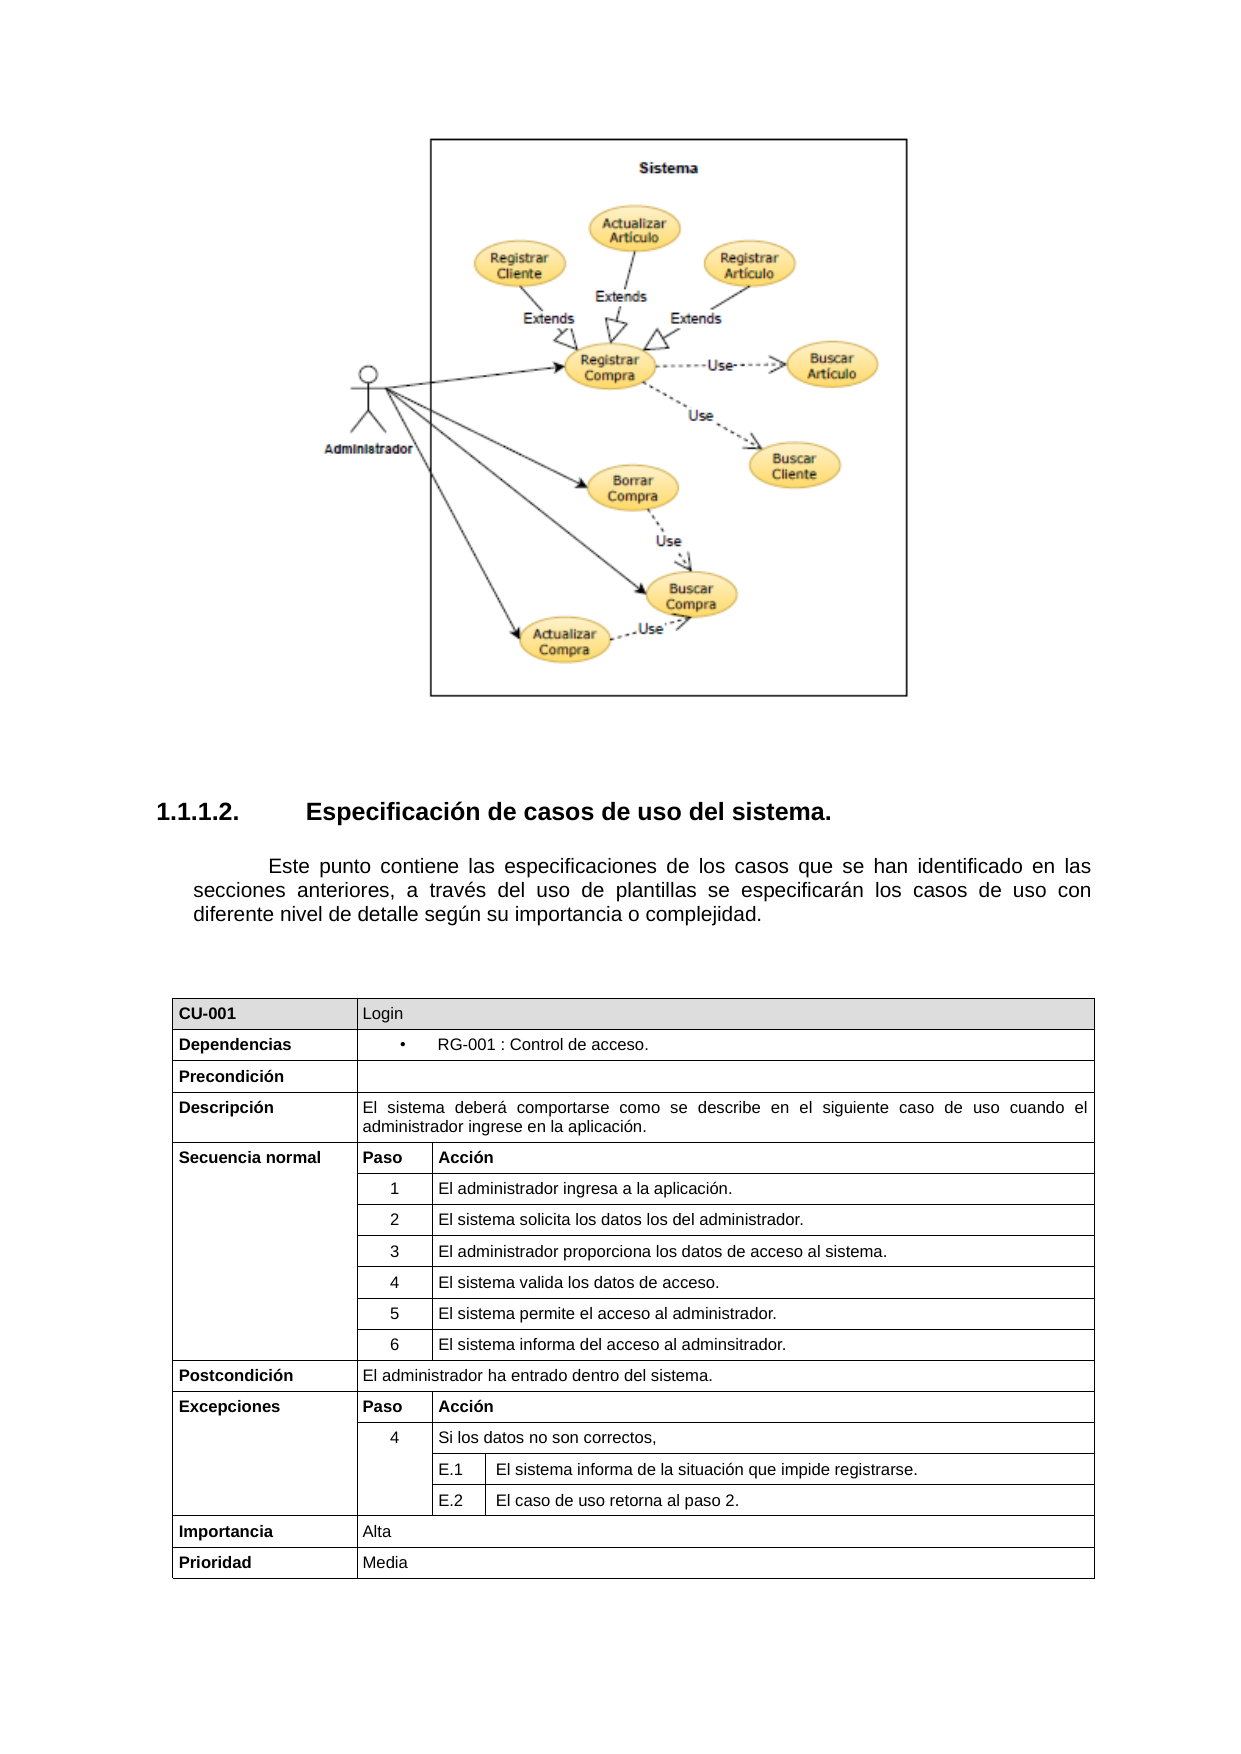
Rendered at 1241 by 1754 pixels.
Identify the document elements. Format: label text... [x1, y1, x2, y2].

table_cell Importancia [173, 1516, 357, 1547]
table_cell Excepciones [173, 1392, 357, 1515]
table_cell E.2 [433, 1485, 485, 1515]
table_cell Si los datos no son correctos, [433, 1423, 1094, 1453]
table_cell El sistema informa del acceso al adminsitrador. [433, 1330, 1094, 1360]
list Especificación de casos de uso del sistema. [156, 797, 1093, 825]
table_cell Paso [358, 1143, 432, 1173]
table_cell El sistema permite el acceso al administrador. [433, 1299, 1094, 1328]
text Este punto contiene las especificaciones de los casos que se han identificado en las secciones anteriores, a través del uso de plantillas se especificarán los casos de uso con diferente nivel de detalle según su importancia o complejidad. [193, 854, 1093, 926]
table_header CU-001 [173, 999, 357, 1029]
table_cell 4 [358, 1423, 432, 1515]
picture [313, 129, 925, 711]
table_cell [358, 1061, 1094, 1091]
table_cell Secuencia normal [173, 1143, 357, 1360]
table_cell RG-001 : Control de acceso. [358, 1030, 1094, 1060]
table_cell El administrador ingresa a la aplicación. [433, 1174, 1094, 1204]
table_cell Acción [433, 1143, 1094, 1173]
table_cell Postcondición [173, 1361, 357, 1391]
table_cell 4 [358, 1267, 432, 1297]
table_cell El sistema informa de la situación que impide registrarse. [486, 1454, 1094, 1484]
table_cell Descripción [173, 1093, 357, 1142]
table_cell El administrador ha entrado dentro del sistema. [358, 1361, 1094, 1391]
table_cell Media [358, 1548, 1094, 1578]
table_cell El sistema solicita los datos los del administrador. [433, 1205, 1094, 1235]
table_cell E.1 [433, 1454, 485, 1484]
table_cell Paso [358, 1392, 432, 1422]
table_header Login [358, 999, 1094, 1029]
table_cell 5 [358, 1299, 432, 1328]
table_cell Prioridad [173, 1548, 357, 1578]
table_cell El administrador proporciona los datos de acceso al sistema. [433, 1236, 1094, 1266]
table_cell Precondición [173, 1061, 357, 1091]
table_cell 1 [358, 1174, 432, 1204]
table_cell Alta [358, 1516, 1094, 1547]
table_cell Dependencias [173, 1030, 357, 1060]
table_cell Acción [433, 1392, 1094, 1422]
table_cell El caso de uso retorna al paso 2. [486, 1485, 1094, 1515]
table_cell El sistema valida los datos de acceso. [433, 1267, 1094, 1297]
table_cell 2 [358, 1205, 432, 1235]
table_cell 6 [358, 1330, 432, 1360]
table_cell El sistema deberá comportarse como se describe en el siguiente caso de uso cuando el administrador ingrese en la aplicación. [358, 1093, 1094, 1142]
table_cell 3 [358, 1236, 432, 1266]
